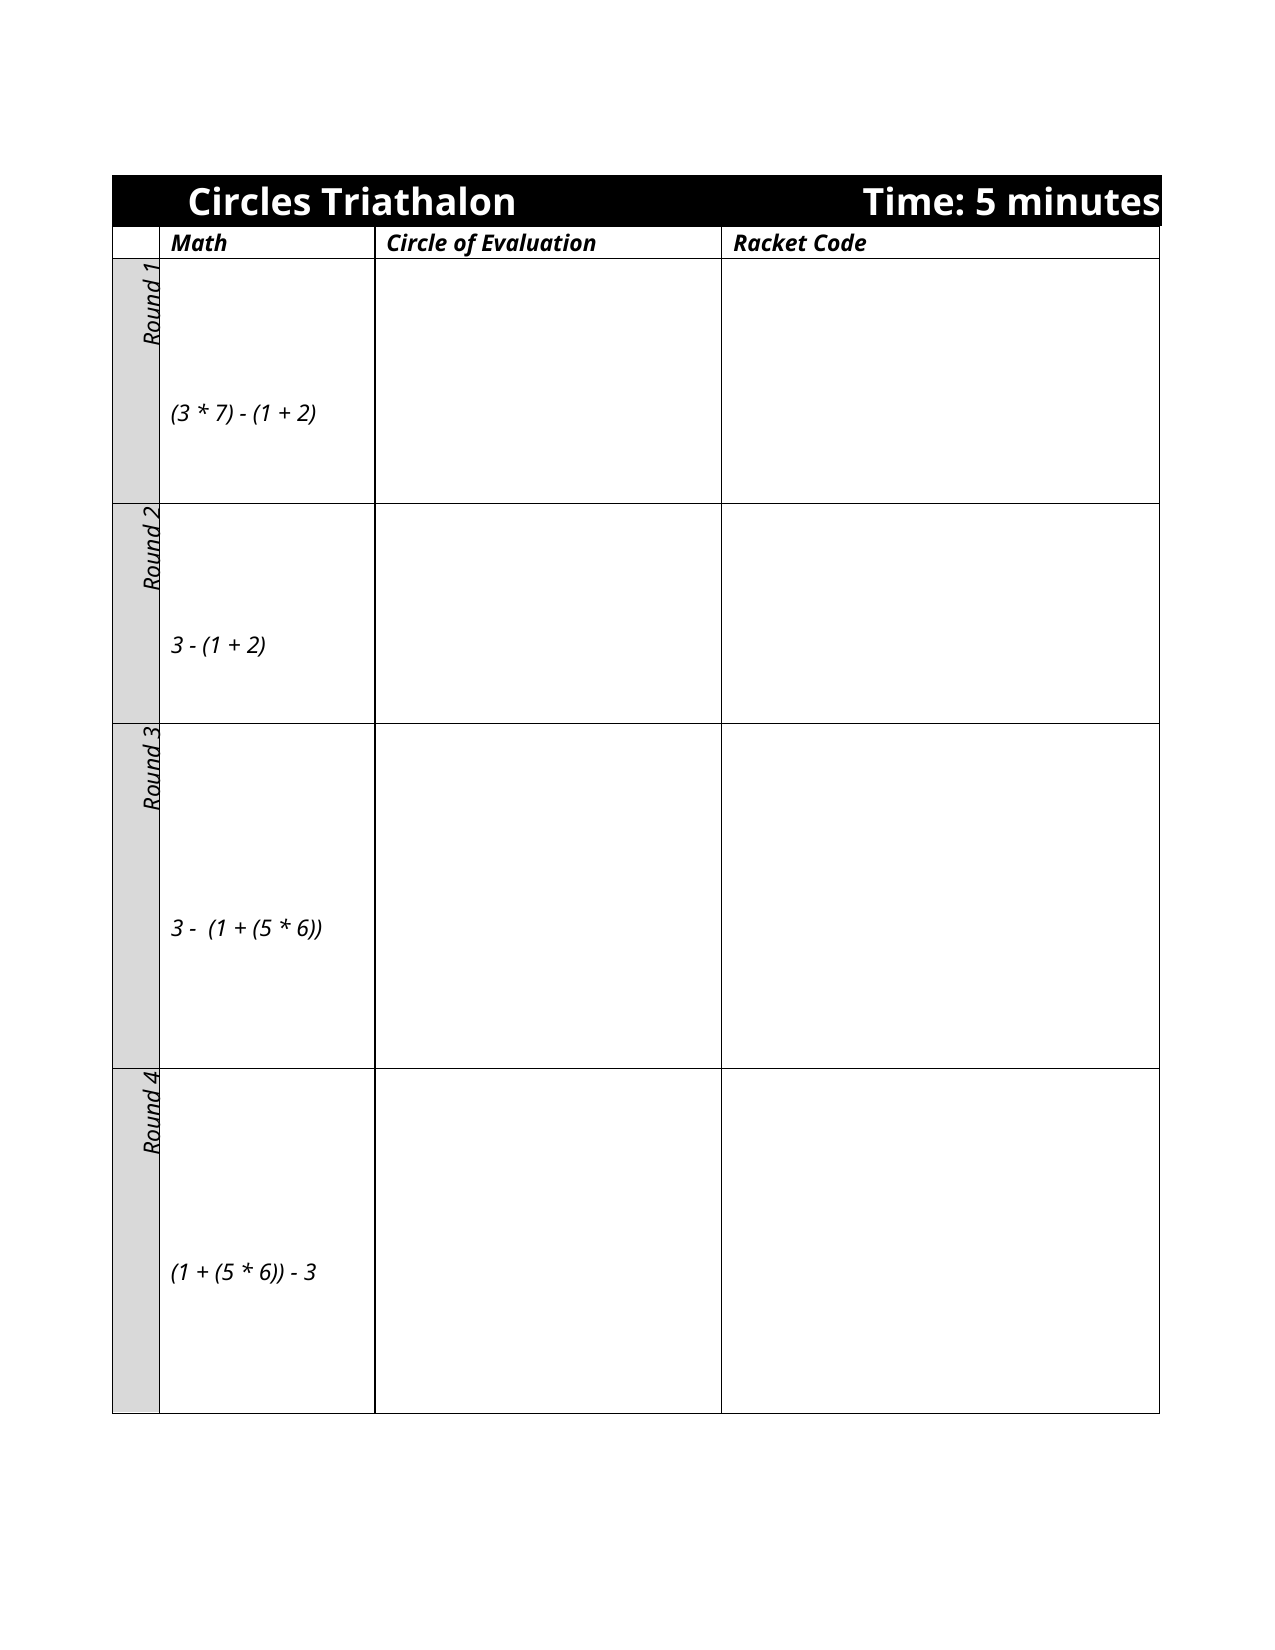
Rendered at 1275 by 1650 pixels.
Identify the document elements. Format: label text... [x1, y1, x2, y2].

table_cell Round 4 [113, 1069, 159, 1412]
table_header Math [160, 227, 374, 258]
table_cell Round 2 [113, 504, 159, 723]
table_cell [722, 1069, 1159, 1412]
table_cell [376, 504, 721, 723]
table_cell [722, 504, 1159, 723]
table_cell 3 - (1 + 2) [160, 504, 374, 723]
table_header [113, 227, 159, 258]
table_cell [376, 259, 721, 503]
table_cell [722, 259, 1159, 503]
table_cell [722, 724, 1159, 1068]
table_header Racket Code [722, 227, 1159, 258]
table_cell Round 3 [113, 724, 159, 1068]
subtitle Circles Triathalon Time: 5 minutes [112, 175, 1162, 226]
table_cell [376, 1069, 721, 1412]
table_cell (3 * 7) - (1 + 2) [160, 259, 374, 503]
table_cell (1 + (5 * 6)) - 3 [160, 1069, 374, 1412]
table_cell 3 - (1 + (5 * 6)) [160, 724, 374, 1068]
table_header Circle of Evaluation [376, 227, 721, 258]
table_cell Round 1 [113, 259, 159, 503]
table_cell [376, 724, 721, 1068]
